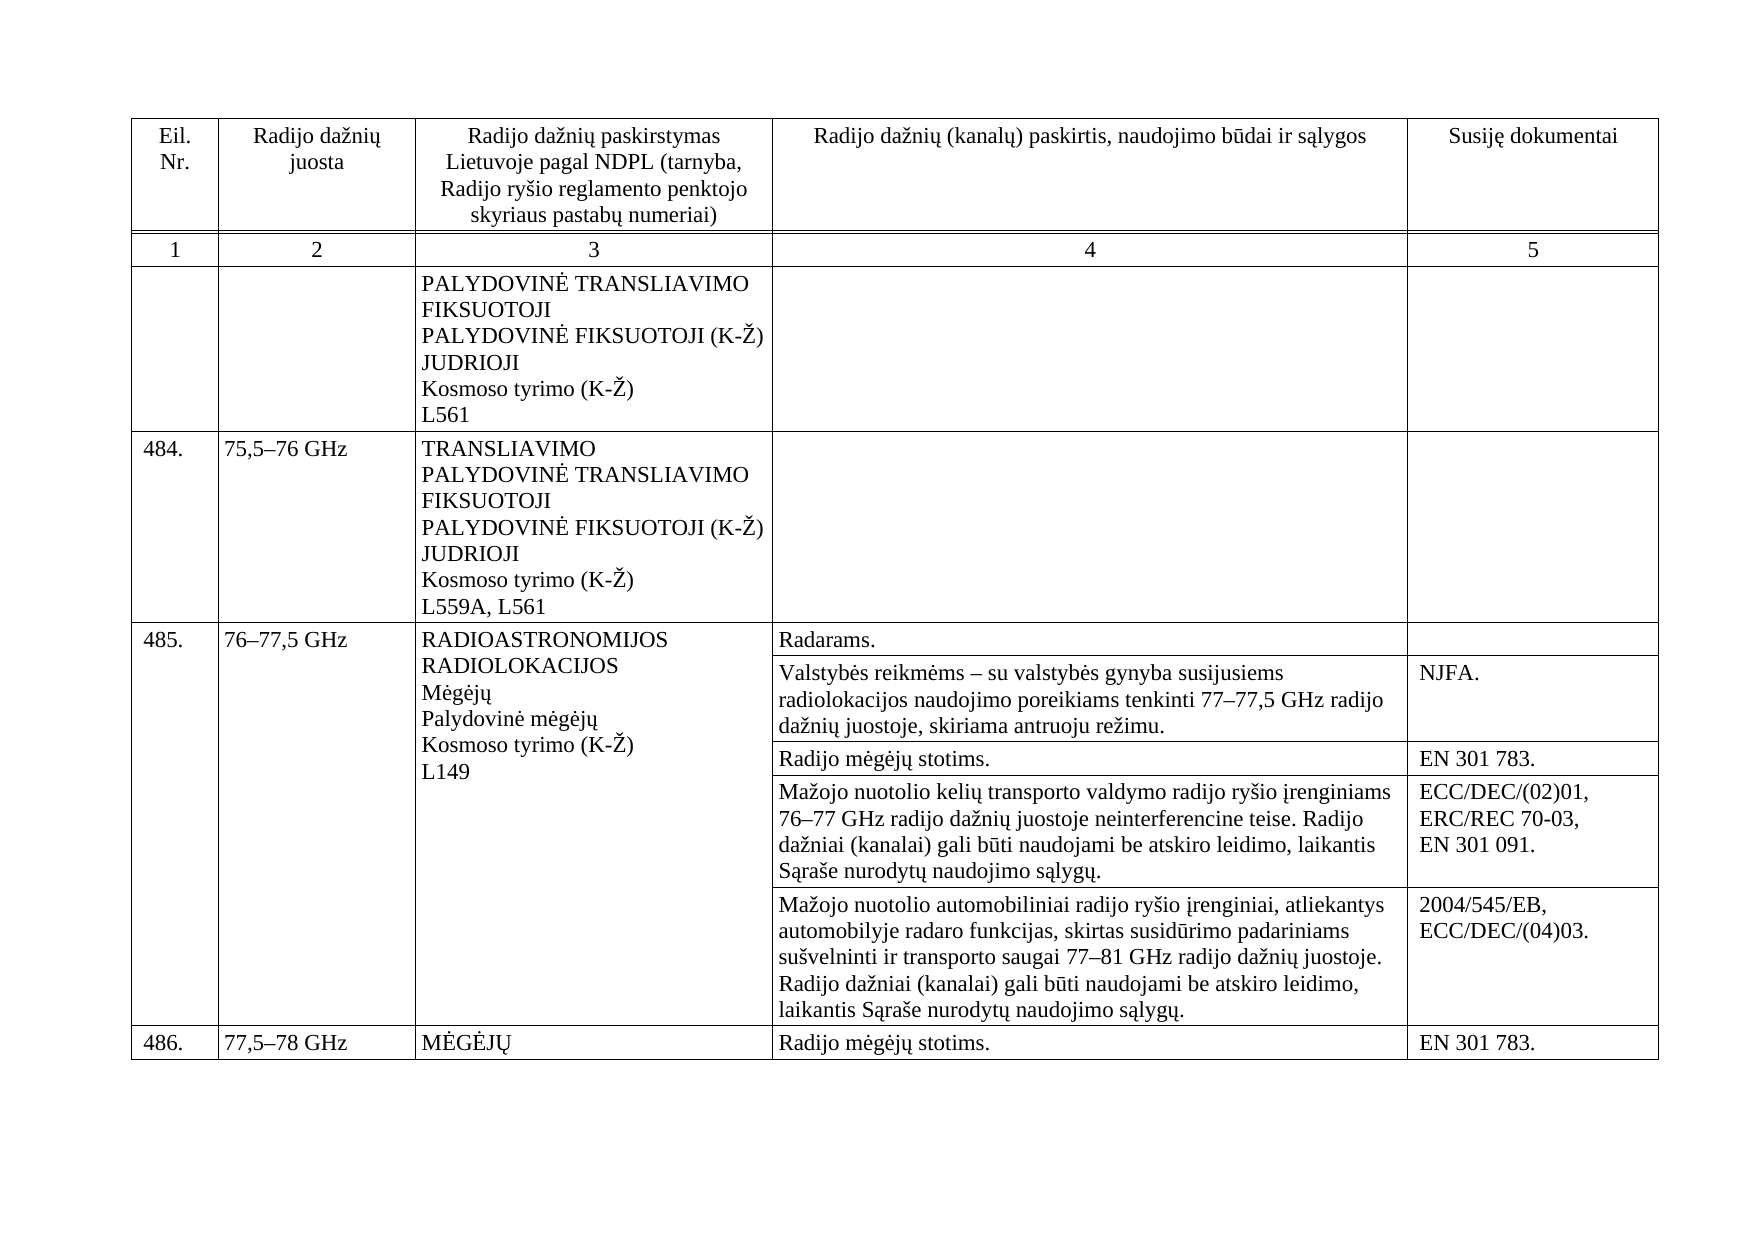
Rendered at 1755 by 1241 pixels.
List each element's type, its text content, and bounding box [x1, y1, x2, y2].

table_cell Radijo mėgėjų stotims. [773, 742, 1407, 774]
table_cell PALYDOVINĖ TRANSLIAVIMO FIKSUOTOJI PALYDOVINĖ FIKSUOTOJI (K-Ž) JUDRIOJI Kosmoso tyrimo (K-Ž) L561 [416, 267, 772, 431]
table_cell EN 301 783. [1408, 1026, 1658, 1059]
table_cell [1408, 432, 1658, 622]
table_cell [132, 267, 218, 431]
table_header Susiję dokumentai [1408, 119, 1658, 230]
table_cell EN 301 783. [1408, 742, 1658, 774]
table_cell 486. [132, 1026, 218, 1059]
table_cell MĖGĖJŲ [416, 1026, 772, 1059]
table_cell Mažojo nuotolio automobiliniai radijo ryšio įrenginiai, atliekantys automobilyje radaro funkcijas, skirtas susidūrimo padariniams sušvelninti ir transporto saugai 77–81 GHz radijo dažnių juostoje. Radijo dažniai (kanalai) gali būti naudojami be atskiro leidimo, laikantis Sąraše nurodytų naudojimo sąlygų. [773, 888, 1407, 1025]
table_cell 1 [132, 234, 218, 266]
table_cell 4 [773, 234, 1407, 266]
table_cell 77,5–78 GHz [219, 1026, 415, 1059]
table_cell 76–77,5 GHz [219, 623, 415, 1025]
table_cell Mažojo nuotolio kelių transporto valdymo radijo ryšio įrenginiams 76–77 GHz radijo dažnių juostoje neinterferencine teise. Radijo dažniai (kanalai) gali būti naudojami be atskiro leidimo, laikantis Sąraše nurodytų naudojimo sąlygų. [773, 776, 1407, 887]
table_cell [773, 267, 1407, 431]
table_cell NJFA. [1408, 656, 1658, 741]
table_cell [773, 432, 1407, 622]
table_cell Radarams. [773, 623, 1407, 655]
table_cell 2 [219, 234, 415, 266]
table_header Radijo dažnių juosta [219, 119, 415, 230]
table_cell 75,5–76 GHz [219, 432, 415, 622]
table_cell [1408, 267, 1658, 431]
table_cell 3 [416, 234, 772, 266]
table_cell Valstybės reikmėms – su valstybės gynyba susijusiems radiolokacijos naudojimo poreikiams tenkinti 77–77,5 GHz radijo dažnių juostoje, skiriama antruoju režimu. [773, 656, 1407, 741]
table_cell 2004/545/EB, ECC/DEC/(04)03. [1408, 888, 1658, 1025]
table_cell [219, 267, 415, 431]
table_header Radijo dažnių (kanalų) paskirtis, naudojimo būdai ir sąlygos [773, 119, 1407, 230]
table_header Eil. Nr. [132, 119, 218, 230]
table_cell 5 [1408, 234, 1658, 266]
table_cell TRANSLIAVIMO PALYDOVINĖ TRANSLIAVIMO FIKSUOTOJI PALYDOVINĖ FIKSUOTOJI (K-Ž) JUDRIOJI Kosmoso tyrimo (K-Ž) L559A, L561 [416, 432, 772, 622]
table_cell 485. [132, 623, 218, 1025]
table_cell ECC/DEC/(02)01, ERC/REC 70-03, EN 301 091. [1408, 776, 1658, 887]
table_cell [1408, 623, 1658, 655]
table_cell RADIOASTRONOMIJOS RADIOLOKACIJOS Mėgėjų Palydovinė mėgėjų Kosmoso tyrimo (K-Ž) L149 [416, 623, 772, 1025]
table_cell Radijo mėgėjų stotims. [773, 1026, 1407, 1059]
table_cell 484. [132, 432, 218, 622]
table_header Radijo dažnių paskirstymas Lietuvoje pagal NDPL (tarnyba, Radijo ryšio reglamento penktojo skyriaus pastabų numeriai) [416, 119, 772, 230]
